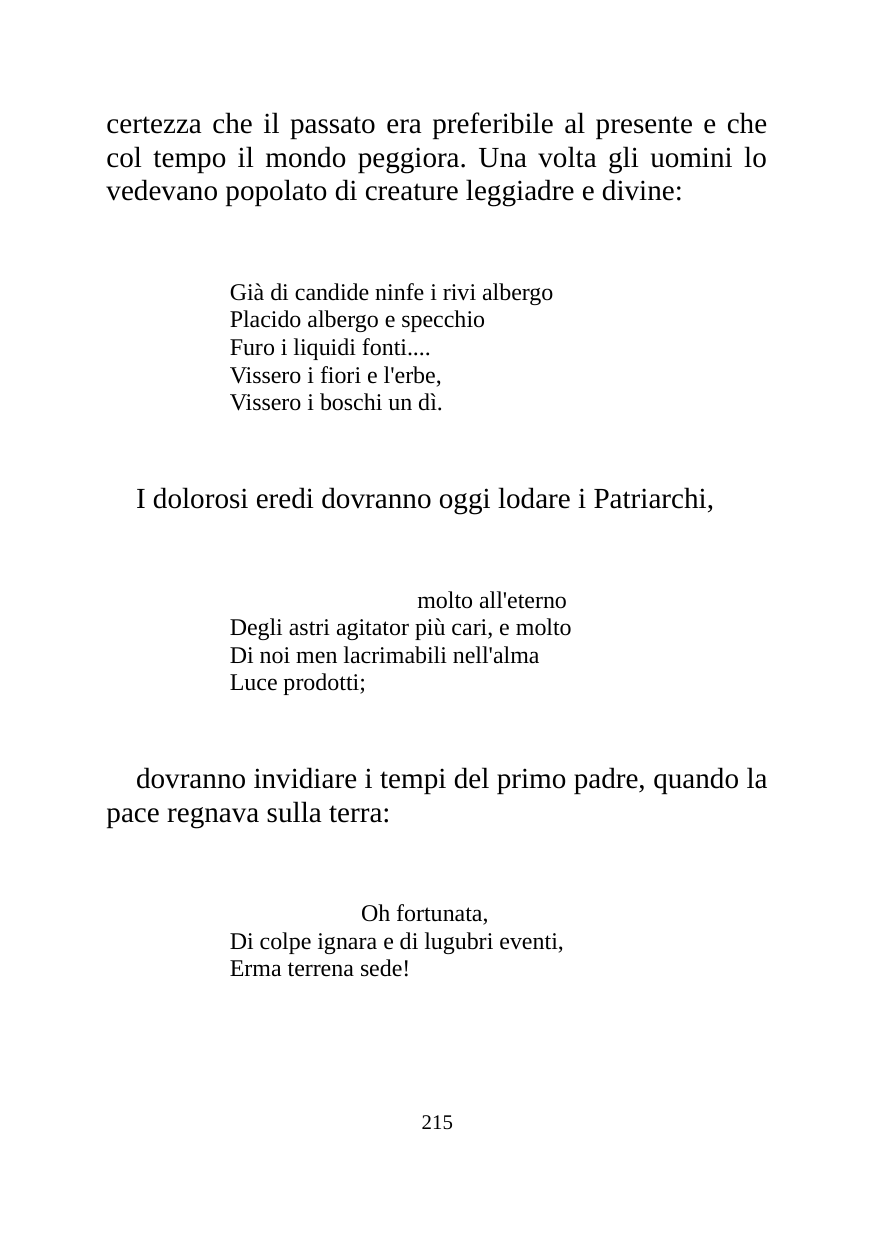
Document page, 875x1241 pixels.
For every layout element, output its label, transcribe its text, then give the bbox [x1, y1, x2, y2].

text Degli astri agitator più cari, e molto [200, 613, 768, 641]
text Di colpe ignara e di lugubri eventi, [200, 927, 768, 954]
text Vissero i fiori e l'erbe, [200, 361, 768, 388]
text Di noi men lacrimabili nell'alma [200, 641, 768, 668]
text Erma terrena sede! [200, 954, 768, 982]
text Placido albergo e specchio [200, 306, 768, 333]
text Già di candide ninfe i rivi albergo [200, 278, 768, 306]
text Vissero i boschi un dì. [200, 388, 768, 416]
text dovranno invidiare i tempi del primo padre, quando la pace regnava sulla terra: [106, 761, 768, 828]
text Furo i liquidi fonti.... [200, 333, 768, 361]
text Luce prodotti; [200, 668, 768, 696]
text I dolorosi eredi dovranno oggi lodare i Patriarchi, [106, 481, 768, 514]
text Oh fortunata, [331, 899, 768, 927]
text certezza che il passato era preferibile al presente e che col tempo il mondo peggiora. Una volta gli uomini lo vedevano popolato di creature leggiadre e divine: [106, 106, 768, 207]
text molto all'eterno [387, 586, 768, 613]
